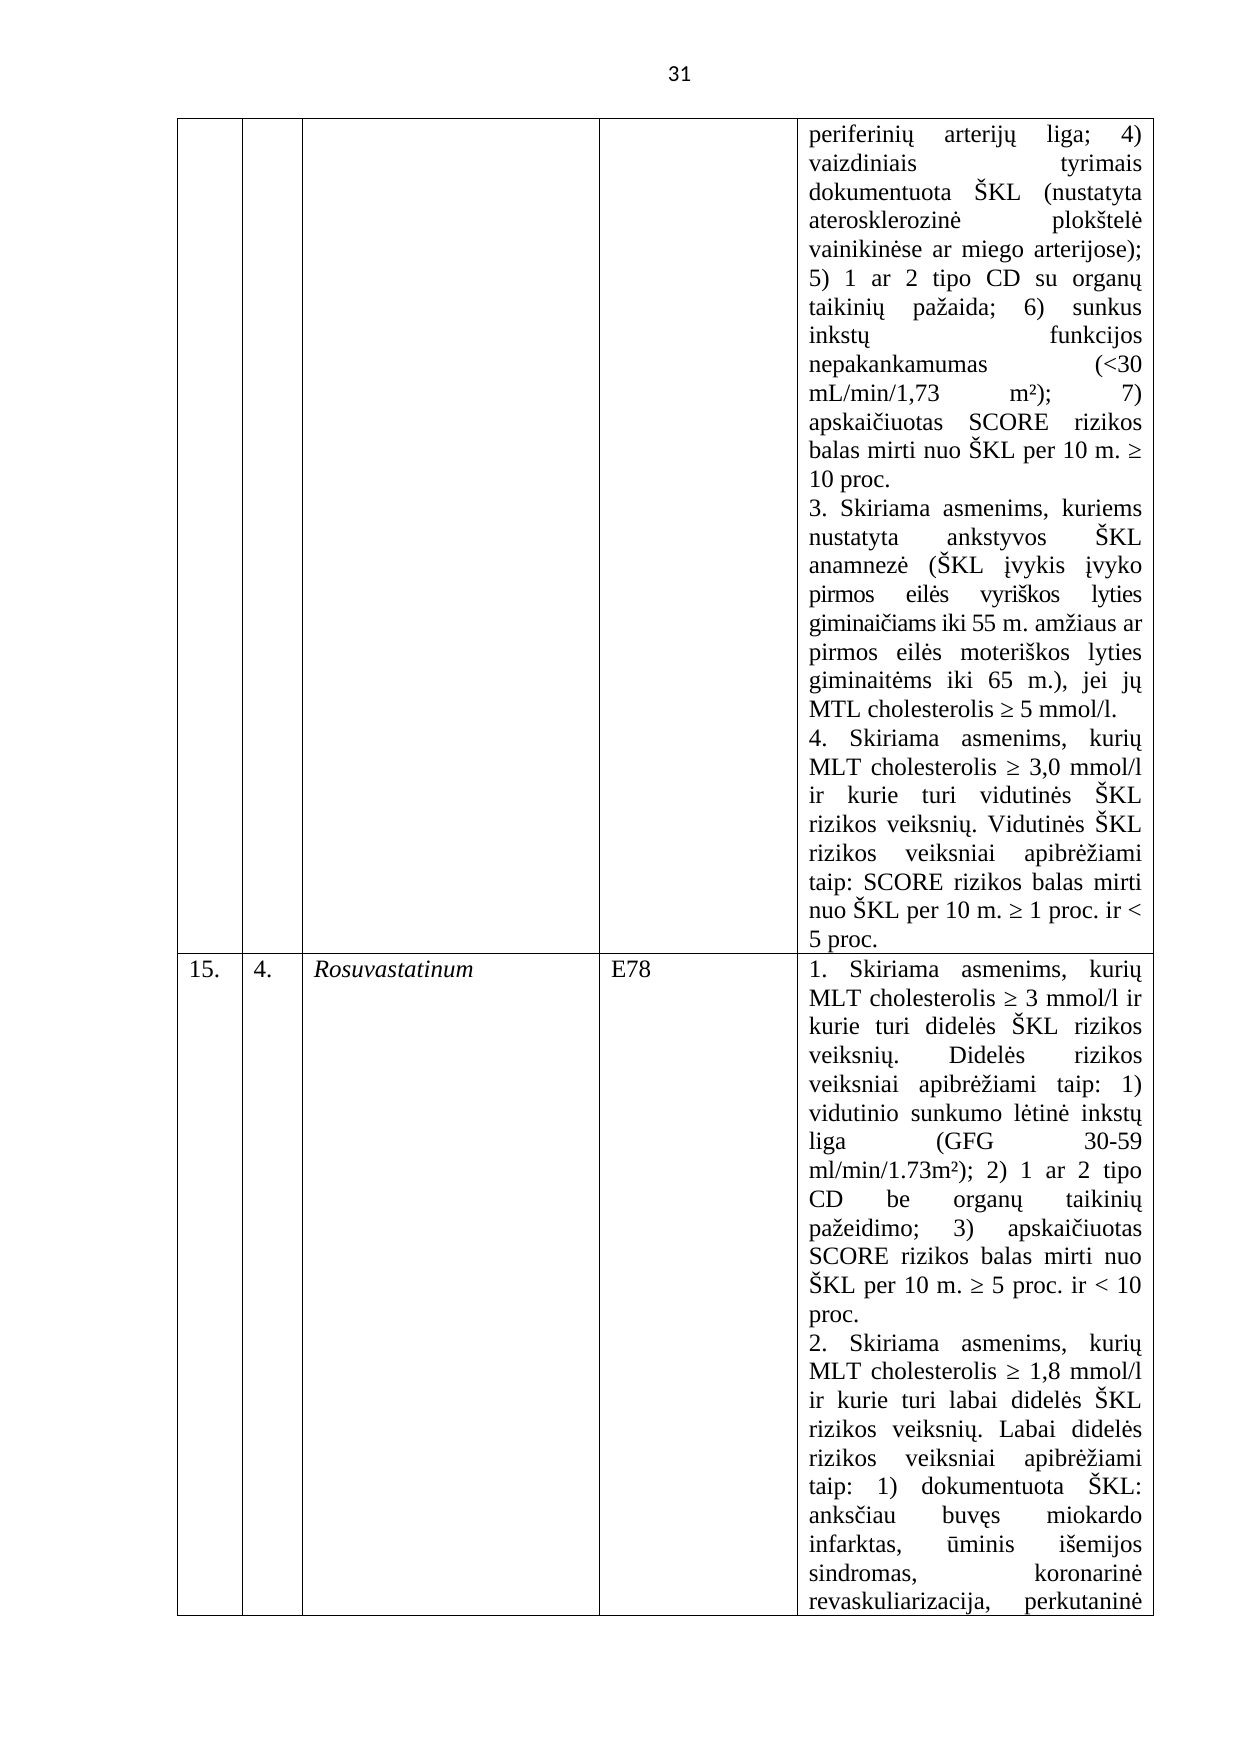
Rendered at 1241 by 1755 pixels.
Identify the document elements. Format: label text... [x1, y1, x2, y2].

table_cell 1. Skiriama asmenims, kurių MLT cholesterolis ≥ 3 mmol/l ir kurie turi didelės ŠKL rizikos veiksnių. Didelės rizikos veiksniai apibrėžiami taip: 1) vidutinio sunkumo lėtinė inkstų liga (GFG 30-59 ml/min/1.73m²); 2) 1 ar 2 tipo CD be organų taikinių pažeidimo; 3) apskaičiuotas SCORE rizikos balas mirti nuo ŠKL per 10 m. ≥ 5 proc. ir < 10 proc. 2. Skiriama asmenims, kurių MLT cholesterolis ≥ 1,8 mmol/l ir kurie turi labai didelės ŠKL rizikos veiksnių. Labai didelės rizikos veiksniai apibrėžiami taip: 1) dokumentuota ŠKL: anksčiau buvęs miokardo infarktas, ūminis išemijos sindromas, koronarinė revaskuliarizacija, perkutaninė [798, 954, 1153, 1615]
table_cell E78 [600, 954, 797, 1615]
table_cell 4. [243, 954, 302, 1615]
table_cell [178, 119, 242, 953]
table_cell [243, 119, 302, 953]
table_cell [600, 119, 797, 953]
table_cell periferinių arterijų liga; 4) vaizdiniais tyrimais dokumentuota ŠKL (nustatyta aterosklerozinė plokštelė vainikinėse ar miego arterijose); 5) 1 ar 2 tipo CD su organų taikinių pažaida; 6) sunkus inkstų funkcijos nepakankamumas (<30 mL/min/1,73 m²); 7) apskaičiuotas SCORE rizikos balas mirti nuo ŠKL per 10 m. ≥ 10 proc. 3. Skiriama asmenims, kuriems nustatyta ankstyvos ŠKL anamnezė (ŠKL įvykis įvyko pirmos eilės vyriškos lyties giminaičiams iki 55 m. amžiaus ar pirmos eilės moteriškos lyties giminaitėms iki 65 m.), jei jų MTL cholesterolis ≥ 5 mmol/l. 4. Skiriama asmenims, kurių MLT cholesterolis ≥ 3,0 mmol/l ir kurie turi vidutinės ŠKL rizikos veiksnių. Vidutinės ŠKL rizikos veiksniai apibrėžiami taip: SCORE rizikos balas mirti nuo ŠKL per 10 m. ≥ 1 proc. ir < 5 proc. [798, 119, 1153, 953]
table_cell [303, 119, 599, 953]
table_cell 15. [178, 954, 242, 1615]
table_cell Rosuvastatinum [303, 954, 599, 1615]
